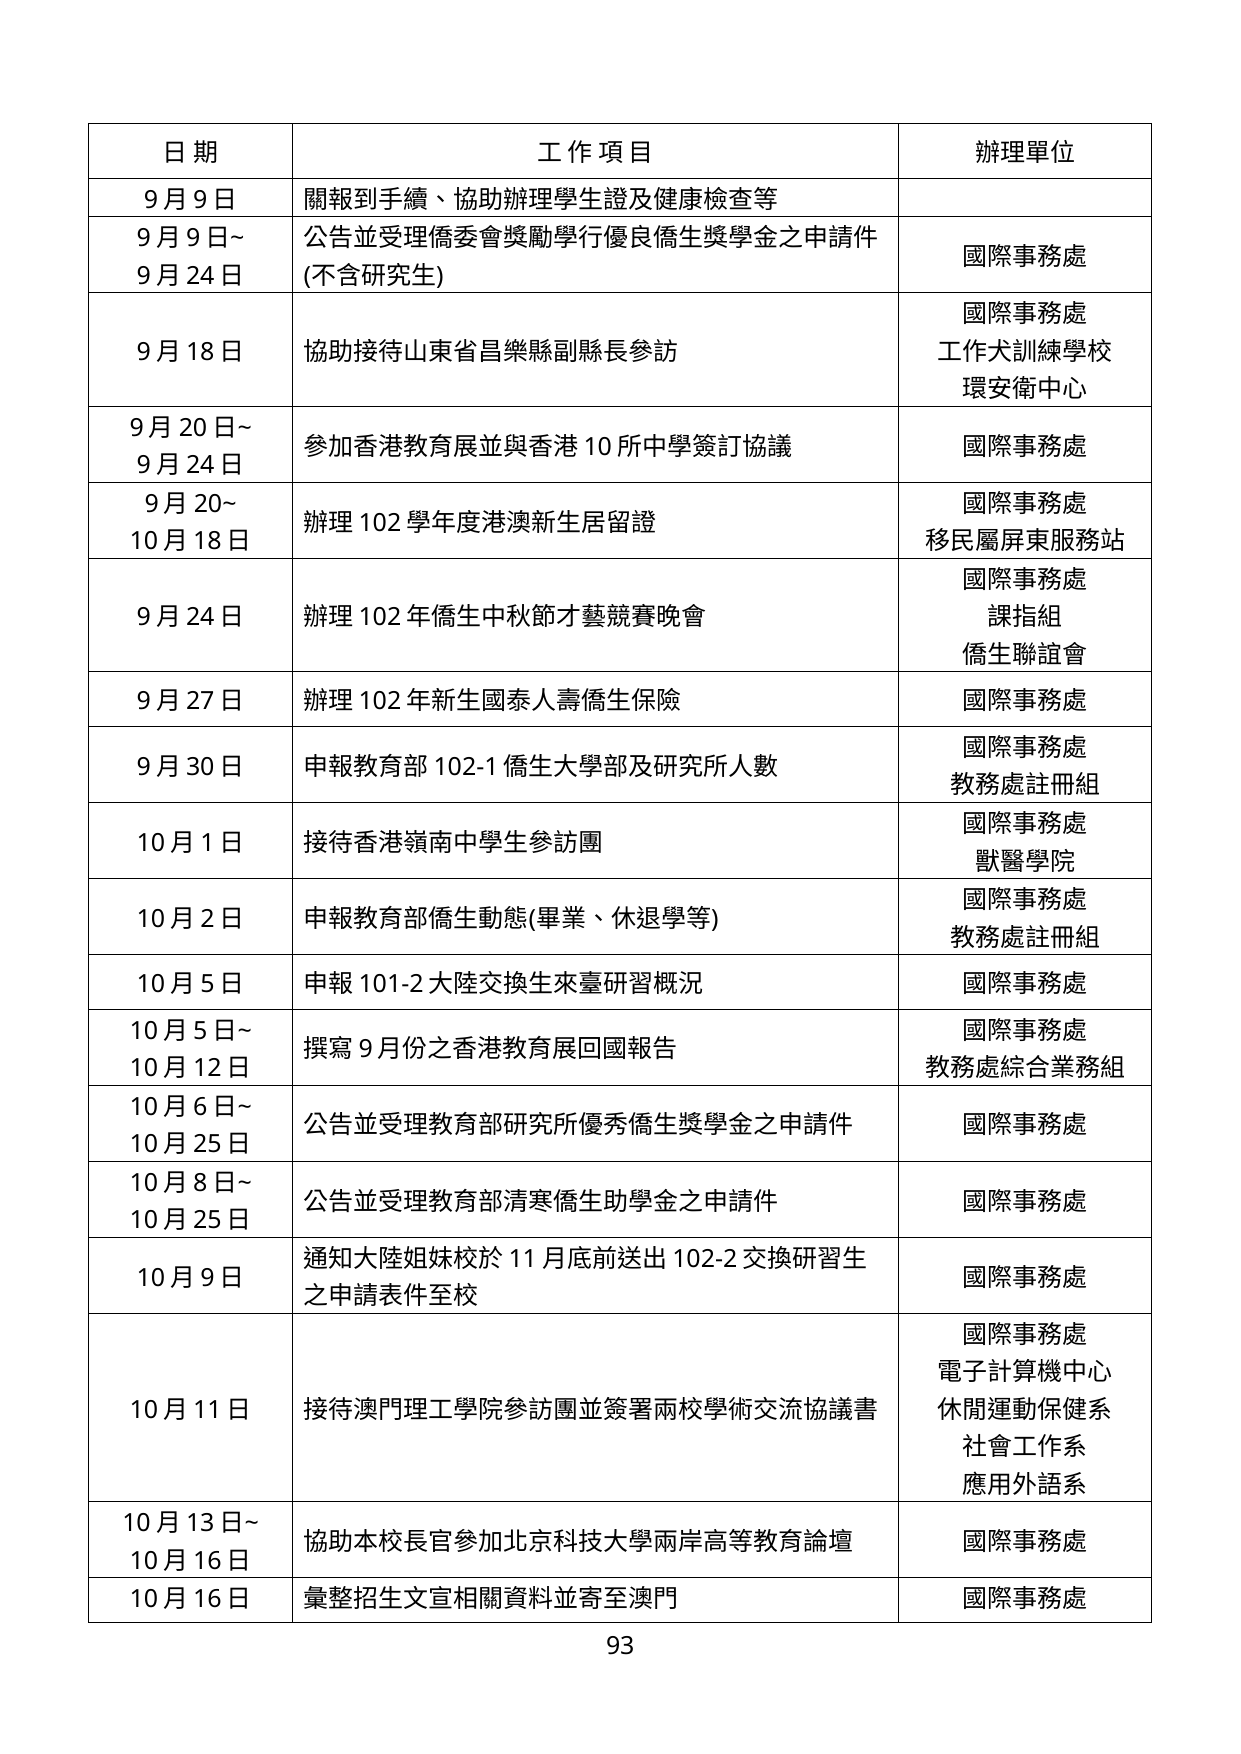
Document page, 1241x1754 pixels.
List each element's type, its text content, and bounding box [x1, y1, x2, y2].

table_cell 10月1日 [89, 803, 292, 878]
table_cell 協助本校長官參加北京科技大學兩岸高等教育論壇 [293, 1502, 898, 1577]
table_cell 10月5日 [89, 955, 292, 1008]
table_cell 9月24日 [89, 559, 292, 671]
table_cell 國際事務處 [899, 1162, 1151, 1237]
table_cell 接待香港嶺南中學生參訪團 [293, 803, 898, 878]
table_cell 國際事務處 電子計算機中心 休閒運動保健系 社會工作系 應用外語系 [899, 1314, 1151, 1501]
table_cell 9月20日~ 9月24日 [89, 407, 292, 482]
table_cell 國際事務處 [899, 955, 1151, 1008]
table_cell 國際事務處 教務處註冊組 [899, 879, 1151, 954]
table_cell 公告並受理僑委會獎勵學行優良僑生獎學金之申請件(不含研究生) [293, 217, 898, 292]
table_cell 協助接待山東省昌樂縣副縣長參訪 [293, 293, 898, 406]
table_cell 國際事務處 [899, 217, 1151, 292]
table_cell 10月6日~ 10月25日 [89, 1086, 292, 1161]
table_cell 國際事務處 [899, 1086, 1151, 1161]
table_header 工 作 項 目 [293, 124, 898, 177]
table_cell 撰寫9月份之香港教育展回國報告 [293, 1010, 898, 1084]
table_header 辦理單位 [899, 124, 1151, 177]
table_cell 國際事務處 教務處註冊組 [899, 727, 1151, 802]
table_cell 9月18日 [89, 293, 292, 406]
table_cell [899, 179, 1151, 216]
table_cell 9月27日 [89, 672, 292, 726]
table_cell 10月9日 [89, 1238, 292, 1313]
table_cell 10月5日~ 10月12日 [89, 1010, 292, 1084]
table_header 日 期 [89, 124, 292, 177]
table_cell 10月8日~ 10月25日 [89, 1162, 292, 1237]
table_cell 10月13日~ 10月16日 [89, 1502, 292, 1577]
table_cell 9月20~ 10月18日 [89, 483, 292, 558]
table_cell 關報到手續、協助辦理學生證及健康檢查等 [293, 179, 898, 216]
table_cell 公告並受理教育部研究所優秀僑生獎學金之申請件 [293, 1086, 898, 1161]
table_cell 10月11日 [89, 1314, 292, 1501]
table_cell 通知大陸姐妹校於11月底前送出102-2交換研習生之申請表件至校 [293, 1238, 898, 1313]
table_cell 公告並受理教育部清寒僑生助學金之申請件 [293, 1162, 898, 1237]
table_cell 國際事務處 [899, 1578, 1151, 1622]
table_cell 9月9日~ 9月24日 [89, 217, 292, 292]
table_cell 國際事務處 課指組 僑生聯誼會 [899, 559, 1151, 671]
table_cell 接待澳門理工學院參訪團並簽署兩校學術交流協議書 [293, 1314, 898, 1501]
table_cell 國際事務處 移民屬屏東服務站 [899, 483, 1151, 558]
table_cell 國際事務處 [899, 407, 1151, 482]
table_cell 10月16日 [89, 1578, 292, 1622]
table_cell 彙整招生文宣相關資料並寄至澳門 [293, 1578, 898, 1622]
table_cell 國際事務處 獸醫學院 [899, 803, 1151, 878]
table_cell 辦理102年僑生中秋節才藝競賽晚會 [293, 559, 898, 671]
table_cell 參加香港教育展並與香港10所中學簽訂協議 [293, 407, 898, 482]
table_cell 國際事務處 工作犬訓練學校 環安衛中心 [899, 293, 1151, 406]
table_cell 10月2日 [89, 879, 292, 954]
table_cell 申報101-2大陸交換生來臺研習概況 [293, 955, 898, 1008]
table_cell 國際事務處 教務處綜合業務組 [899, 1010, 1151, 1084]
table_cell 國際事務處 [899, 1238, 1151, 1313]
table_cell 9月9日 [89, 179, 292, 216]
table_cell 辦理102學年度港澳新生居留證 [293, 483, 898, 558]
table_cell 9月30日 [89, 727, 292, 802]
table_cell 申報教育部僑生動態(畢業、休退學等) [293, 879, 898, 954]
table_cell 辦理102年新生國泰人壽僑生保險 [293, 672, 898, 726]
table_cell 申報教育部102-1僑生大學部及研究所人數 [293, 727, 898, 802]
table_cell 國際事務處 [899, 1502, 1151, 1577]
table_cell 國際事務處 [899, 672, 1151, 726]
